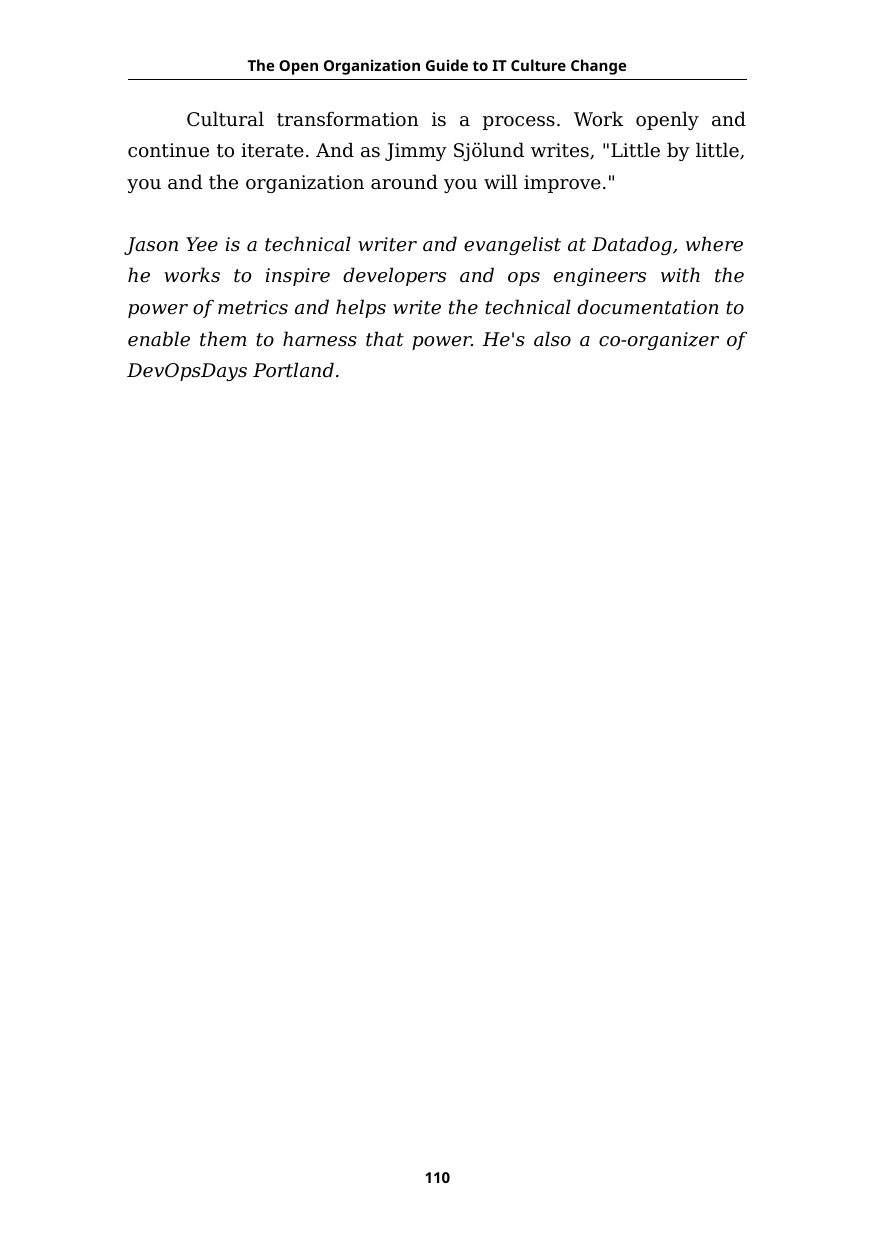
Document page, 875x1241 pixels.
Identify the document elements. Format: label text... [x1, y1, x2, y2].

text Jason Yee is a technical writer and evangelist at Datadog, where he works to inspire developers and ops engineers with the power of metrics and helps write the technical documentation to enable them to harness that power. He's also a co-organizer of DevOpsDays Portland. [127, 234, 747, 382]
text Cultural transformation is a process. Work openly and continue to iterate. And as Jimmy Sjölund writes, "Little by little, you and the organization around you will improve." [127, 109, 747, 194]
